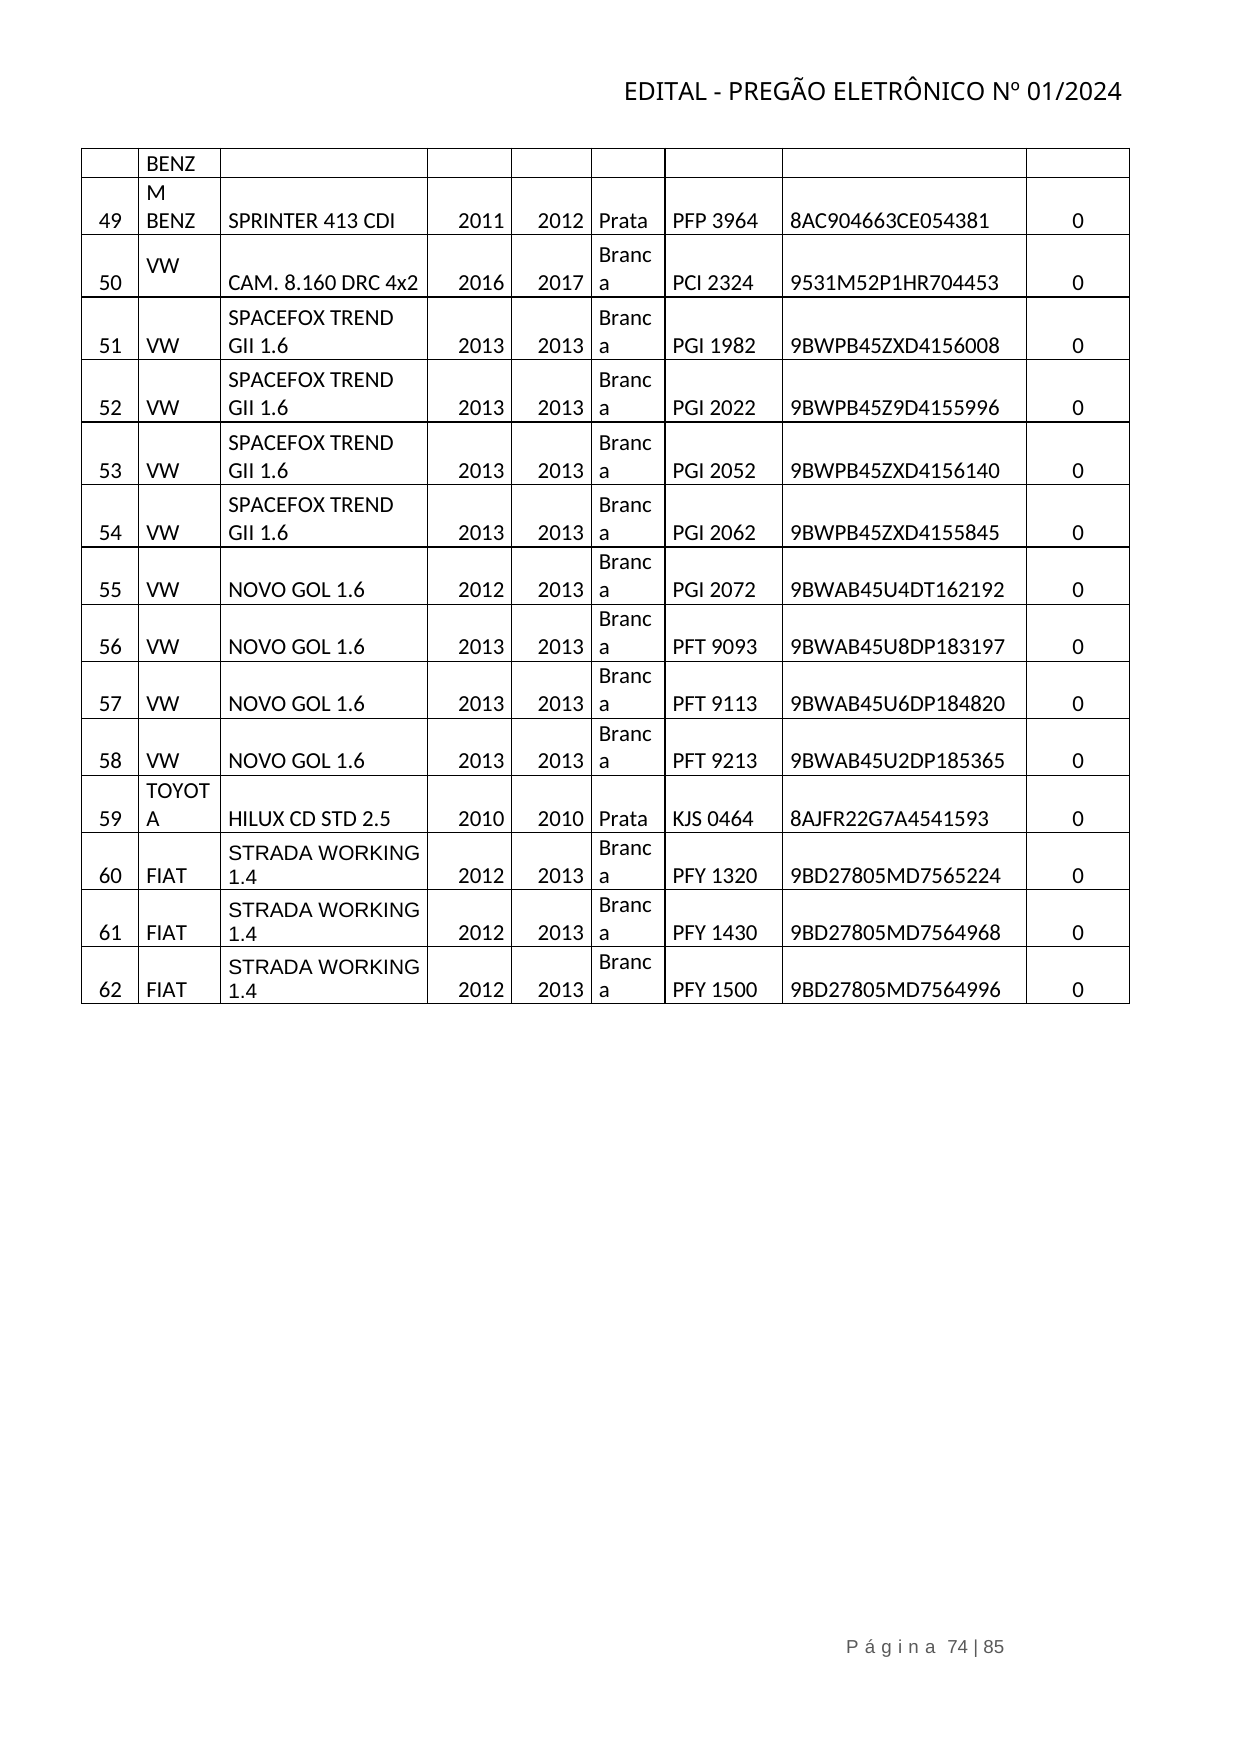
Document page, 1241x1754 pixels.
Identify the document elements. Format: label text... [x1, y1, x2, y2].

table_cell 2013 [428, 360, 511, 421]
table_cell PFY 1320 [666, 833, 782, 889]
table_cell Branca [592, 605, 664, 661]
table_cell 2016 [428, 235, 511, 296]
table_cell 0 [1027, 833, 1129, 889]
table_cell STRADA WORKING 1.4 [221, 947, 427, 1003]
table_cell Branca [592, 833, 664, 889]
table_cell PFT 9093 [666, 605, 782, 661]
table_cell 56 [82, 605, 138, 661]
table_cell [428, 149, 511, 177]
table_cell FIAT [139, 947, 220, 1003]
table_cell 51 [82, 298, 138, 359]
table_cell BENZ [139, 149, 220, 177]
table_cell VW [139, 360, 220, 421]
table_cell TOYOTA [139, 776, 220, 832]
table_cell 9BWPB45Z9D4155996 [783, 360, 1026, 421]
table_cell 2013 [512, 548, 591, 603]
table_cell 9BWPB45ZXD4156008 [783, 298, 1026, 359]
table_cell 57 [82, 662, 138, 718]
table_cell [783, 149, 1026, 177]
table_cell VW [139, 423, 220, 484]
table_cell Branca [592, 947, 664, 1003]
table_cell 2013 [428, 298, 511, 359]
table_cell 62 [82, 947, 138, 1003]
table_cell PFT 9213 [666, 719, 782, 775]
table_cell SPACEFOX TREND GII 1.6 [221, 298, 427, 359]
table_cell VW [139, 485, 220, 546]
table_cell 9BD27805MD7564968 [783, 890, 1026, 946]
table_cell [512, 149, 591, 177]
table_cell 59 [82, 776, 138, 832]
table_cell 0 [1027, 485, 1129, 546]
table_cell 55 [82, 548, 138, 603]
table_cell VW [139, 719, 220, 775]
table_cell 0 [1027, 605, 1129, 661]
table_cell 2013 [512, 360, 591, 421]
table_cell 0 [1027, 423, 1129, 484]
table_cell 9BWAB45U4DT162192 [783, 548, 1026, 603]
table_cell NOVO GOL 1.6 [221, 662, 427, 718]
table_cell 8AJFR22G7A4541593 [783, 776, 1026, 832]
table_cell VW [139, 235, 220, 296]
table_cell 0 [1027, 548, 1129, 603]
table_cell 2011 [428, 178, 511, 234]
table_cell PGI 2072 [666, 548, 782, 603]
table_cell CAM. 8.160 DRC 4x2 [221, 235, 427, 296]
table_cell 0 [1027, 178, 1129, 234]
table_cell 2013 [428, 423, 511, 484]
table_cell KJS 0464 [666, 776, 782, 832]
table_cell 2013 [512, 890, 591, 946]
table_cell VW [139, 605, 220, 661]
table_cell Branca [592, 360, 664, 421]
table_cell PFY 1500 [666, 947, 782, 1003]
table_cell 0 [1027, 662, 1129, 718]
table_cell Branca [592, 423, 664, 484]
table_cell 2013 [512, 298, 591, 359]
table_cell 52 [82, 360, 138, 421]
table_cell SPACEFOX TREND GII 1.6 [221, 485, 427, 546]
table_cell 9BD27805MD7564996 [783, 947, 1026, 1003]
table_cell 9BD27805MD7565224 [783, 833, 1026, 889]
table_cell Prata [592, 178, 664, 234]
table_cell FIAT [139, 833, 220, 889]
table_cell PGI 2052 [666, 423, 782, 484]
table_cell 2012 [428, 548, 511, 603]
table_cell 2013 [428, 662, 511, 718]
table_cell 2012 [428, 890, 511, 946]
table_cell Branca [592, 235, 664, 296]
table_cell STRADA WORKING 1.4 [221, 890, 427, 946]
table_cell 2013 [512, 947, 591, 1003]
table_cell 0 [1027, 719, 1129, 775]
table_cell 2017 [512, 235, 591, 296]
table_cell NOVO GOL 1.6 [221, 719, 427, 775]
table_cell 8AC904663CE054381 [783, 178, 1026, 234]
table_cell Branca [592, 485, 664, 546]
table_cell SPRINTER 413 CDI [221, 178, 427, 234]
table_cell [82, 149, 138, 177]
table_cell 9BWPB45ZXD4156140 [783, 423, 1026, 484]
table_cell 53 [82, 423, 138, 484]
table_cell SPACEFOX TREND GII 1.6 [221, 360, 427, 421]
table_cell 9BWAB45U8DP183197 [783, 605, 1026, 661]
table_cell 54 [82, 485, 138, 546]
table_cell PFY 1430 [666, 890, 782, 946]
table_cell 49 [82, 178, 138, 234]
table_cell 2013 [428, 605, 511, 661]
table_cell 2010 [512, 776, 591, 832]
table_cell PFP 3964 [666, 178, 782, 234]
table_cell M BENZ [139, 178, 220, 234]
table_cell 50 [82, 235, 138, 296]
table_cell VW [139, 548, 220, 603]
table_cell 2013 [512, 485, 591, 546]
table_cell 2013 [512, 719, 591, 775]
table_cell 2012 [428, 833, 511, 889]
table_cell STRADA WORKING 1.4 [221, 833, 427, 889]
table_cell [666, 149, 782, 177]
table_cell HILUX CD STD 2.5 [221, 776, 427, 832]
table_cell 2010 [428, 776, 511, 832]
table_cell 9BWPB45ZXD4155845 [783, 485, 1026, 546]
table_cell NOVO GOL 1.6 [221, 605, 427, 661]
table_cell 0 [1027, 235, 1129, 296]
table_cell 61 [82, 890, 138, 946]
table_cell Branca [592, 662, 664, 718]
table_cell 2013 [512, 423, 591, 484]
table_cell 2013 [512, 662, 591, 718]
table_cell PFT 9113 [666, 662, 782, 718]
table_cell [1027, 149, 1129, 177]
table_cell VW [139, 662, 220, 718]
table_cell PGI 1982 [666, 298, 782, 359]
table_cell 0 [1027, 776, 1129, 832]
table_cell 2013 [428, 719, 511, 775]
table_cell PGI 2022 [666, 360, 782, 421]
table_cell PCI 2324 [666, 235, 782, 296]
table_cell Branca [592, 548, 664, 603]
table_cell PGI 2062 [666, 485, 782, 546]
table_cell 0 [1027, 947, 1129, 1003]
table_cell Branca [592, 890, 664, 946]
table_cell 9BWAB45U6DP184820 [783, 662, 1026, 718]
table_cell 0 [1027, 298, 1129, 359]
table_cell 58 [82, 719, 138, 775]
table_cell FIAT [139, 890, 220, 946]
table_cell 9BWAB45U2DP185365 [783, 719, 1026, 775]
table_cell 0 [1027, 890, 1129, 946]
table_cell 0 [1027, 360, 1129, 421]
table_cell [221, 149, 427, 177]
table_cell NOVO GOL 1.6 [221, 548, 427, 603]
table_cell 2012 [428, 947, 511, 1003]
table_cell SPACEFOX TREND GII 1.6 [221, 423, 427, 484]
table_cell Branca [592, 719, 664, 775]
table_cell 9531M52P1HR704453 [783, 235, 1026, 296]
table_cell Prata [592, 776, 664, 832]
table_cell Branca [592, 298, 664, 359]
table_cell VW [139, 298, 220, 359]
table_cell 2013 [428, 485, 511, 546]
table_cell 60 [82, 833, 138, 889]
table_cell 2013 [512, 605, 591, 661]
table_cell 2013 [512, 833, 591, 889]
table_cell [592, 149, 664, 177]
table_cell 2012 [512, 178, 591, 234]
